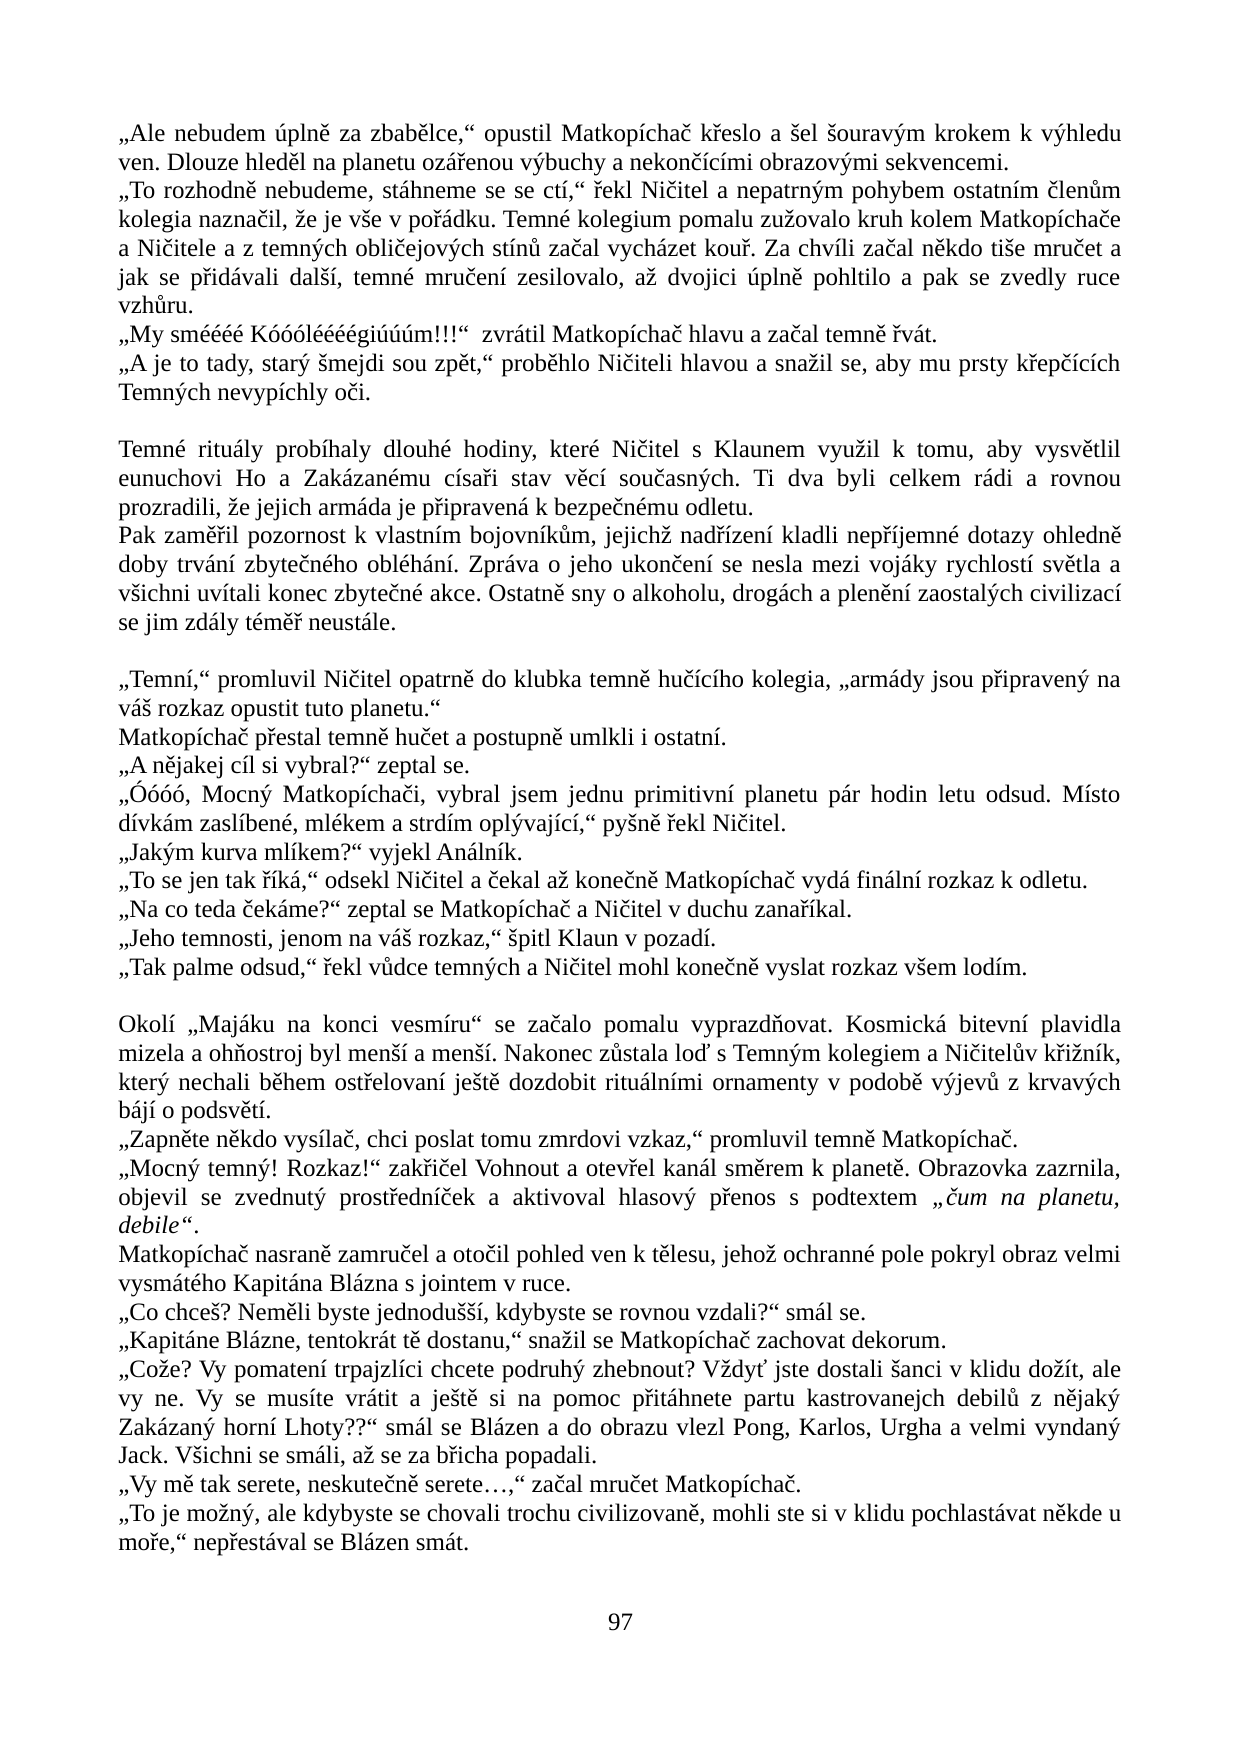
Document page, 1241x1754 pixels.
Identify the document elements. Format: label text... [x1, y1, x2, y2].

text „A nějakej cíl si vybral?“ zeptal se. [118, 751, 1122, 779]
text „Zapněte někdo vysílač, chci poslat tomu zmrdovi vzkaz,“ promluvil temně Matkopíchač. [118, 1124, 1122, 1153]
text „Óóóó, Mocný Matkopíchači, vybral jsem jednu primitivní planetu pár hodin letu odsud. Místo dívkám zaslíbené, mlékem a strdím oplývající,“ pyšně řekl Ničitel. [118, 779, 1122, 837]
text „Temní,“ promluvil Ničitel opatrně do klubka temně hučícího kolegia, „armády jsou připravený na váš rozkaz opustit tuto planetu.“ [118, 664, 1122, 722]
text „Jakým kurva mlíkem?“ vyjekl Análník. [118, 837, 1122, 866]
text „My sméééé Kóóóléééégiúúúm!!!“ zvrátil Matkopíchač hlavu a začal temně řvát. [118, 319, 1122, 348]
text „Jeho temnosti, jenom na váš rozkaz,“ špitl Klaun v pozadí. [118, 923, 1122, 952]
text Temné rituály probíhaly dlouhé hodiny, které Ničitel s Klaunem využil k tomu, aby vysvětlil eunuchovi Ho a Zakázanému císaři stav věcí současných. Ti dva byli celkem rádi a rovnou prozradili, že jejich armáda je připravená k bezpečnému odletu. [118, 434, 1122, 521]
text „A je to tady, starý šmejdi sou zpět,“ proběhlo Ničiteli hlavou a snažil se, aby mu prsty křepčících Temných nevypíchly oči. [118, 348, 1122, 406]
text „Kapitáne Blázne, tentokrát tě dostanu,“ snažil se Matkopíchač zachovat dekorum. [118, 1326, 1122, 1354]
text „To se jen tak říká,“ odsekl Ničitel a čekal až konečně Matkopíchač vydá finální rozkaz k odletu. [118, 866, 1122, 894]
text „Na co teda čekáme?“ zeptal se Matkopíchač a Ničitel v duchu zanaříkal. [118, 894, 1122, 923]
text Matkopíchač přestal temně hučet a postupně umlkli i ostatní. [118, 722, 1122, 751]
text „To rozhodně nebudeme, stáhneme se se ctí,“ řekl Ničitel a nepatrným pohybem ostatním členům kolegia naznačil, že je vše v pořádku. Temné kolegium pomalu zužovalo kruh kolem Matkopíchače a Ničitele a z temných obličejových stínů začal vycházet kouř. Za chvíli začal někdo tiše mručet a jak se přidávali další, temné mručení zesilovalo, až dvojici úplně pohltilo a pak se zvedly ruce vzhůru. [118, 176, 1122, 319]
text „Cože? Vy pomatení trpajzlíci chcete podruhý zhebnout? Vždyť jste dostali šanci v klidu dožít, ale vy ne. Vy se musíte vrátit a ještě si na pomoc přitáhnete partu kastrovanejch debilů z nějaký Zakázaný horní Lhoty??“ smál se Blázen a do obrazu vlezl Pong, Karlos, Urgha a velmi vyndaný Jack. Všichni se smáli, až se za břicha popadali. [118, 1354, 1122, 1469]
text Matkopíchač nasraně zamručel a otočil pohled ven k tělesu, jehož ochranné pole pokryl obraz velmi vysmátého Kapitána Blázna s jointem v ruce. [118, 1239, 1122, 1297]
text „Co chceš? Neměli byste jednodušší, kdybyste se rovnou vzdali?“ smál se. [118, 1297, 1122, 1326]
text „To je možný, ale kdybyste se chovali trochu civilizovaně, mohli ste si v klidu pochlastávat někde u moře,“ nepřestával se Blázen smát. [118, 1498, 1122, 1556]
text „Mocný temný! Rozkaz!“ zakřičel Vohnout a otevřel kanál směrem k planetě. Obrazovka zazrnila, objevil se zvednutý prostředníček a aktivoval hlasový přenos s podtextem „čum na planetu, debile“. [118, 1153, 1122, 1239]
text „Vy mě tak serete, neskutečně serete…,“ začal mručet Matkopíchač. [118, 1469, 1122, 1498]
text „Tak palme odsud,“ řekl vůdce temných a Ničitel mohl konečně vyslat rozkaz všem lodím. [118, 952, 1122, 981]
text Pak zaměřil pozornost k vlastním bojovníkům, jejichž nadřízení kladli nepříjemné dotazy ohledně doby trvání zbytečného obléhání. Zpráva o jeho ukončení se nesla mezi vojáky rychlostí světla a všichni uvítali konec zbytečné akce. Ostatně sny o alkoholu, drogách a plenění zaostalých civilizací se jim zdály téměř neustále. [118, 521, 1122, 636]
text Okolí „Majáku na konci vesmíru“ se začalo pomalu vyprazdňovat. Kosmická bitevní plavidla mizela a ohňostroj byl menší a menší. Nakonec zůstala loď s Temným kolegiem a Ničitelův křižník, který nechali během ostřelovaní ještě dozdobit rituálními ornamenty v podobě výjevů z krvavých bájí o podsvětí. [118, 1009, 1122, 1124]
text „Ale nebudem úplně za zbabělce,“ opustil Matkopíchač křeslo a šel šouravým krokem k výhledu ven. Dlouze hleděl na planetu ozářenou výbuchy a nekončícími obrazovými sekvencemi. [118, 118, 1122, 176]
